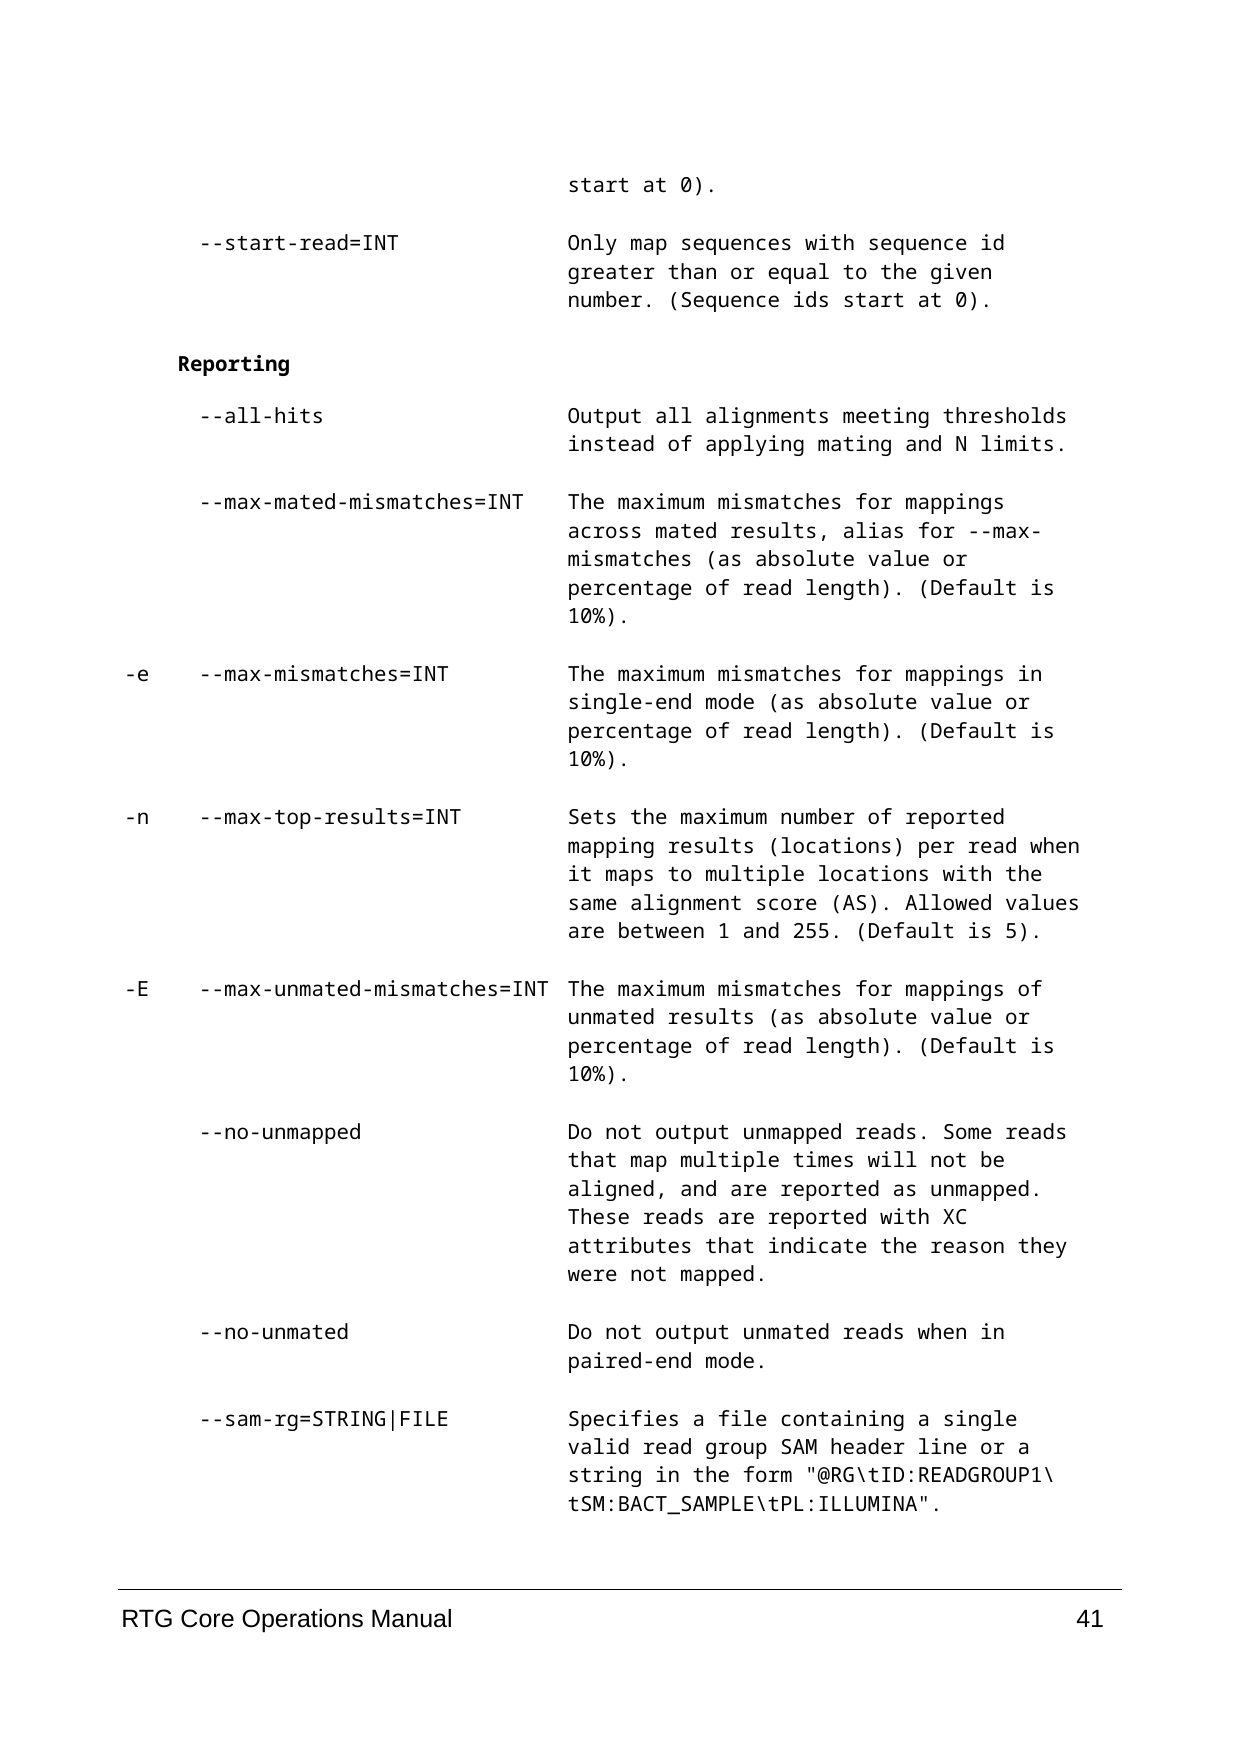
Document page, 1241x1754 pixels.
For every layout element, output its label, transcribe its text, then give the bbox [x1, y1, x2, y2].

table_header [193, 159, 561, 217]
table_header [118, 389, 193, 476]
table_cell --start-read=INT [193, 217, 561, 331]
table_cell --sam-rg=STRING|FILE [193, 1392, 561, 1535]
table_header [118, 159, 193, 217]
table_cell Specifies a file containing a single valid read group SAM header line or a string in the form "@RG\tID:READGROUP1\tSM:BACT_SAMPLE\tPL:ILLUMINA". [561, 1392, 1093, 1535]
table_cell Sets the maximum number of reported mapping results (locations) per read when it maps to multiple locations with the same alignment score (AS). Allowed values are between 1 and 255. (Default is 5). [561, 791, 1093, 962]
table_cell [118, 1306, 193, 1392]
table_cell Only map sequences with sequence id greater than or equal to the given number. (Sequence ids start at 0). [561, 217, 1093, 331]
table_cell [118, 1392, 193, 1535]
table_header start at 0). [561, 159, 1093, 217]
table_cell Do not output unmated reads when in paired-end mode. [561, 1306, 1093, 1392]
table_cell -e [118, 647, 193, 791]
table_cell --max-mismatches=INT [193, 647, 561, 791]
table_cell --no-unmated [193, 1306, 561, 1392]
table_cell The maximum mismatches for mappings of unmated results (as absolute value or percentage of read length). (Default is 10%). [561, 962, 1093, 1105]
table_header --all-hits [193, 389, 561, 476]
table_cell -E [118, 962, 193, 1105]
table_cell [118, 217, 193, 331]
table_header Output all alignments meeting thresholds instead of applying mating and N limits. [561, 389, 1093, 476]
text Reporting [177, 349, 1122, 377]
table_cell --max-unmated-mismatches=INT [193, 962, 561, 1105]
table_cell Do not output unmapped reads. Some reads that map multiple times will not be aligned, and are reported as unmapped. These reads are reported with XC attributes that indicate the reason they were not mapped. [561, 1105, 1093, 1306]
table_cell The maximum mismatches for mappings in single-end mode (as absolute value or percentage of read length). (Default is 10%). [561, 647, 1093, 791]
table_cell The maximum mismatches for mappings across mated results, alias for --max-mismatches (as absolute value or percentage of read length). (Default is 10%). [561, 476, 1093, 647]
table_cell [118, 476, 193, 647]
table_cell --max-mated-mismatches=INT [193, 476, 561, 647]
table_cell --no-unmapped [193, 1105, 561, 1306]
table_cell --max-top-results=INT [193, 791, 561, 962]
table_cell [118, 1105, 193, 1306]
table_cell -n [118, 791, 193, 962]
